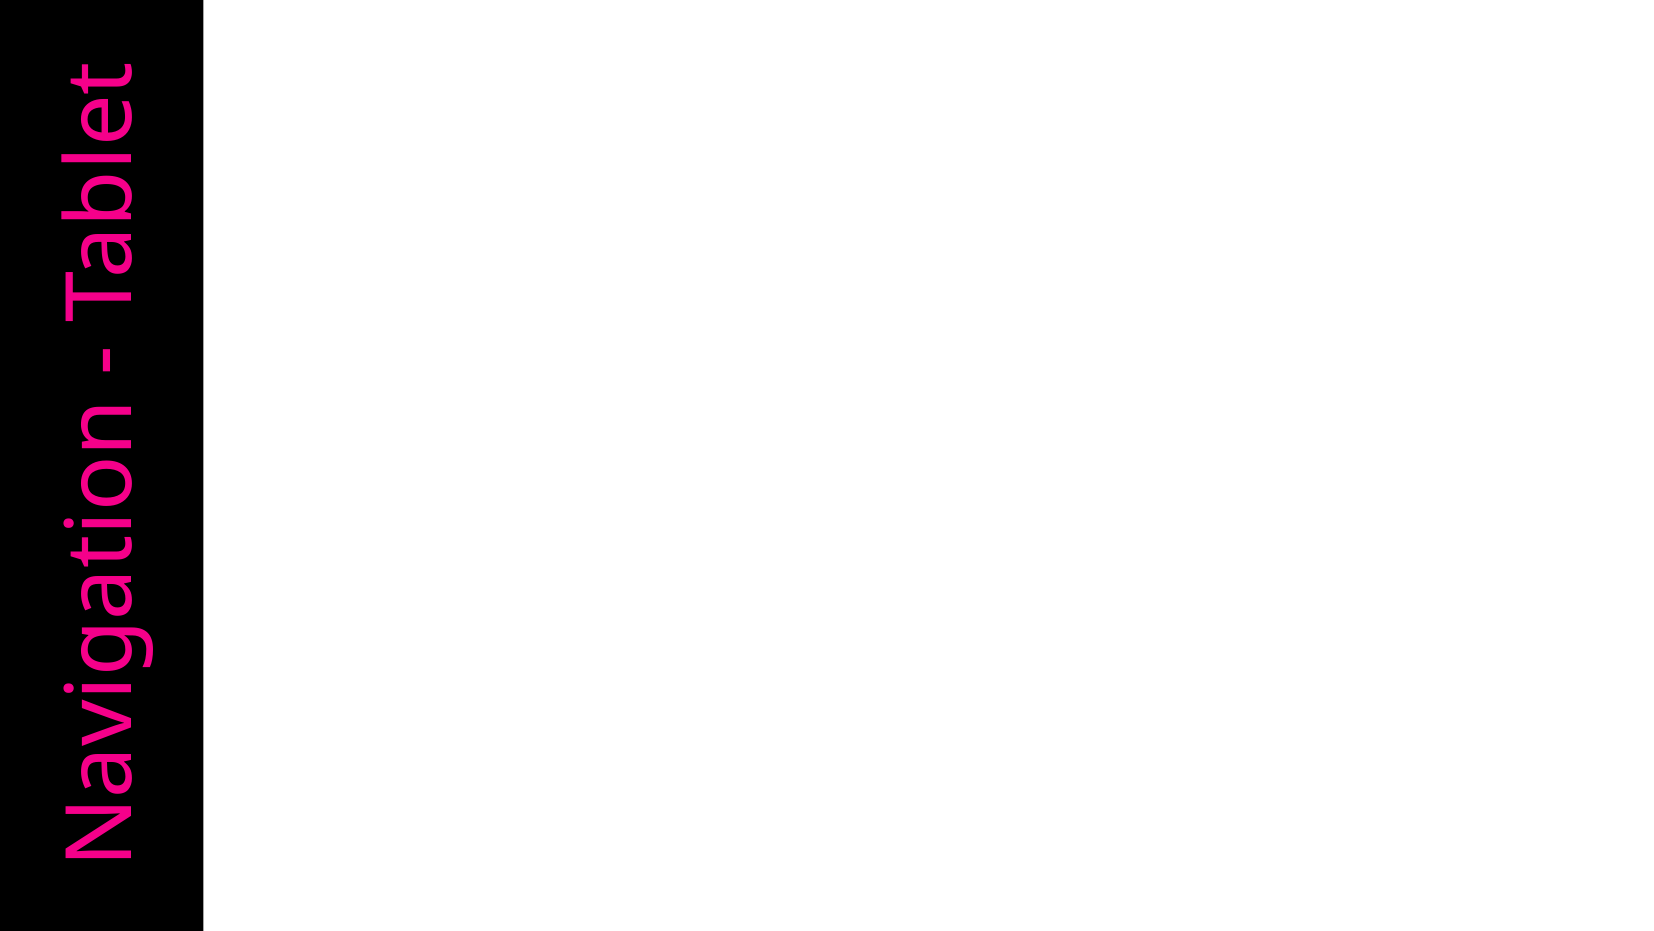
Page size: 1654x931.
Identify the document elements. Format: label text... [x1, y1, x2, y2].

title Navigation - Tablet [0, 0, 204, 931]
